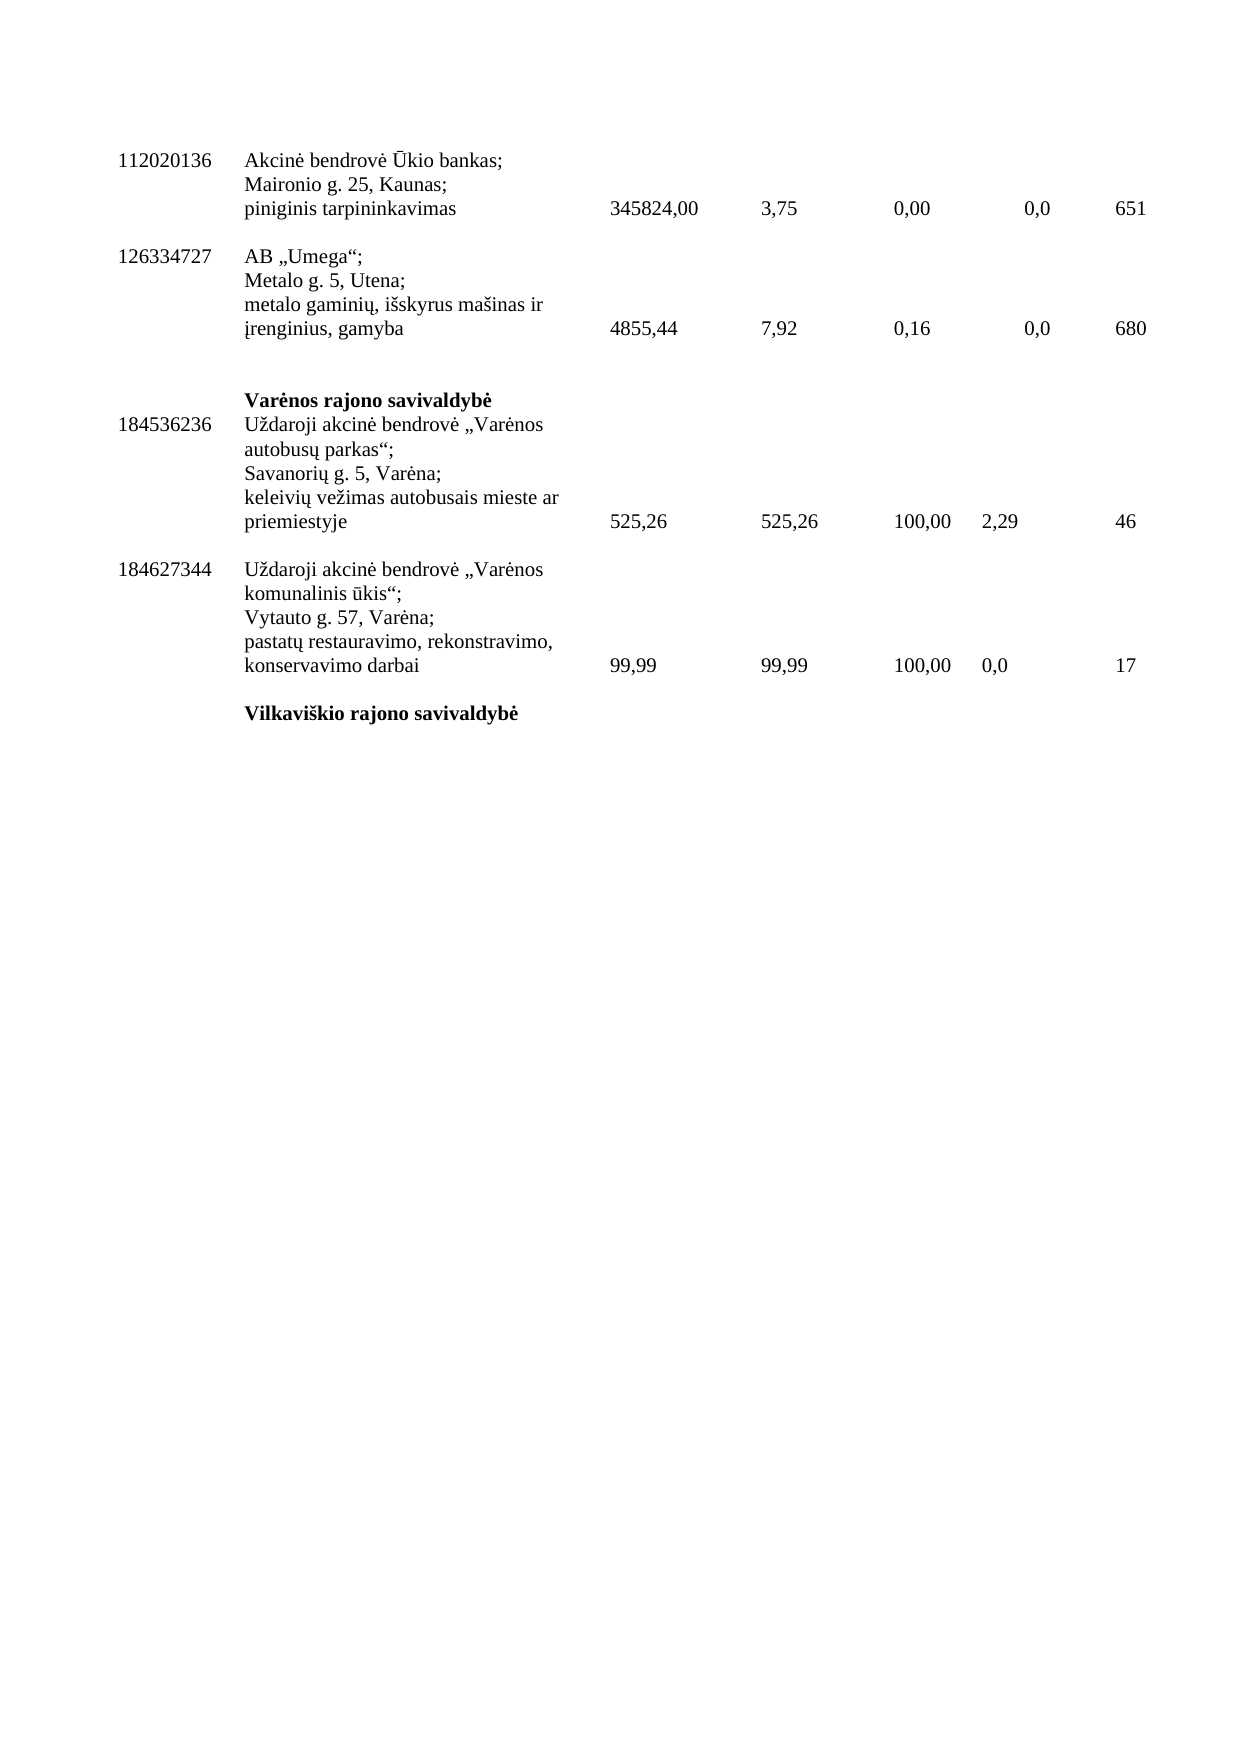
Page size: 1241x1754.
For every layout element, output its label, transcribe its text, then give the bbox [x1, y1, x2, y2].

table_cell [1104, 677, 1198, 701]
table_cell Uždaroji akcinė bendrovė „Varėnos komunalinis ūkis“; Vytauto g. 57, Varėna; pastatų restauravimo, rekonstravimo, konservavimo darbai [233, 557, 598, 677]
table_cell [101, 220, 1198, 244]
table_cell 0,0 [970, 557, 1104, 677]
table_cell AB „Umega“; Metalo g. 5, Utena; metalo gaminių, išskyrus mašinas ir įrenginius, gamyba [233, 244, 598, 340]
table_cell [101, 725, 1198, 749]
table_header [101, 388, 233, 412]
table_cell [970, 677, 1104, 701]
table_cell [883, 677, 970, 701]
table_cell [970, 701, 1104, 725]
table_cell [883, 701, 970, 725]
table_cell 0,00 [883, 148, 970, 220]
table_cell [750, 701, 882, 725]
table_cell [1104, 701, 1198, 725]
table_cell 112020136 [101, 148, 233, 220]
table_cell 0,16 [883, 244, 970, 340]
table_cell 17 [1104, 557, 1198, 677]
table_cell 2,29 [970, 413, 1104, 533]
table_cell 184536236 [101, 413, 233, 533]
table_cell 100,00 [883, 557, 970, 677]
table_cell Akcinė bendrovė Ūkio bankas; Maironio g. 25, Kaunas; piniginis tarpininkavimas [233, 148, 598, 220]
table_cell 680 [1104, 244, 1198, 340]
table_cell 126334727 [101, 244, 233, 340]
table_cell [101, 340, 1198, 364]
table_header Varėnos rajono savivaldybė [233, 388, 1198, 412]
table_cell 525,26 [599, 413, 749, 533]
table_cell 0,0 [970, 148, 1104, 220]
table_cell 184627344 [101, 557, 233, 677]
table_cell [101, 677, 233, 701]
table_cell 651 [1104, 148, 1198, 220]
table_cell 0,0 [970, 244, 1104, 340]
table_cell 46 [1104, 413, 1198, 533]
table_cell 345824,00 [599, 148, 749, 220]
table_cell 4855,44 [599, 244, 749, 340]
table_cell [599, 677, 749, 701]
table_cell 3,75 [750, 148, 882, 220]
table_cell 99,99 [750, 557, 882, 677]
table_cell 525,26 [750, 413, 882, 533]
table_cell [101, 701, 233, 725]
table_cell [101, 533, 1198, 557]
table_cell [101, 749, 1198, 773]
table_cell [599, 701, 749, 725]
table_cell Uždaroji akcinė bendrovė „Varėnos autobusų parkas“; Savanorių g. 5, Varėna; keleivių vežimas autobusais mieste ar priemiestyje [233, 413, 598, 533]
table_cell [750, 677, 882, 701]
table_cell Vilkaviškio rajono savivaldybė [233, 701, 598, 725]
table_cell 100,00 [883, 413, 970, 533]
table_cell [233, 677, 598, 701]
table_cell 99,99 [599, 557, 749, 677]
table_cell 7,92 [750, 244, 882, 340]
